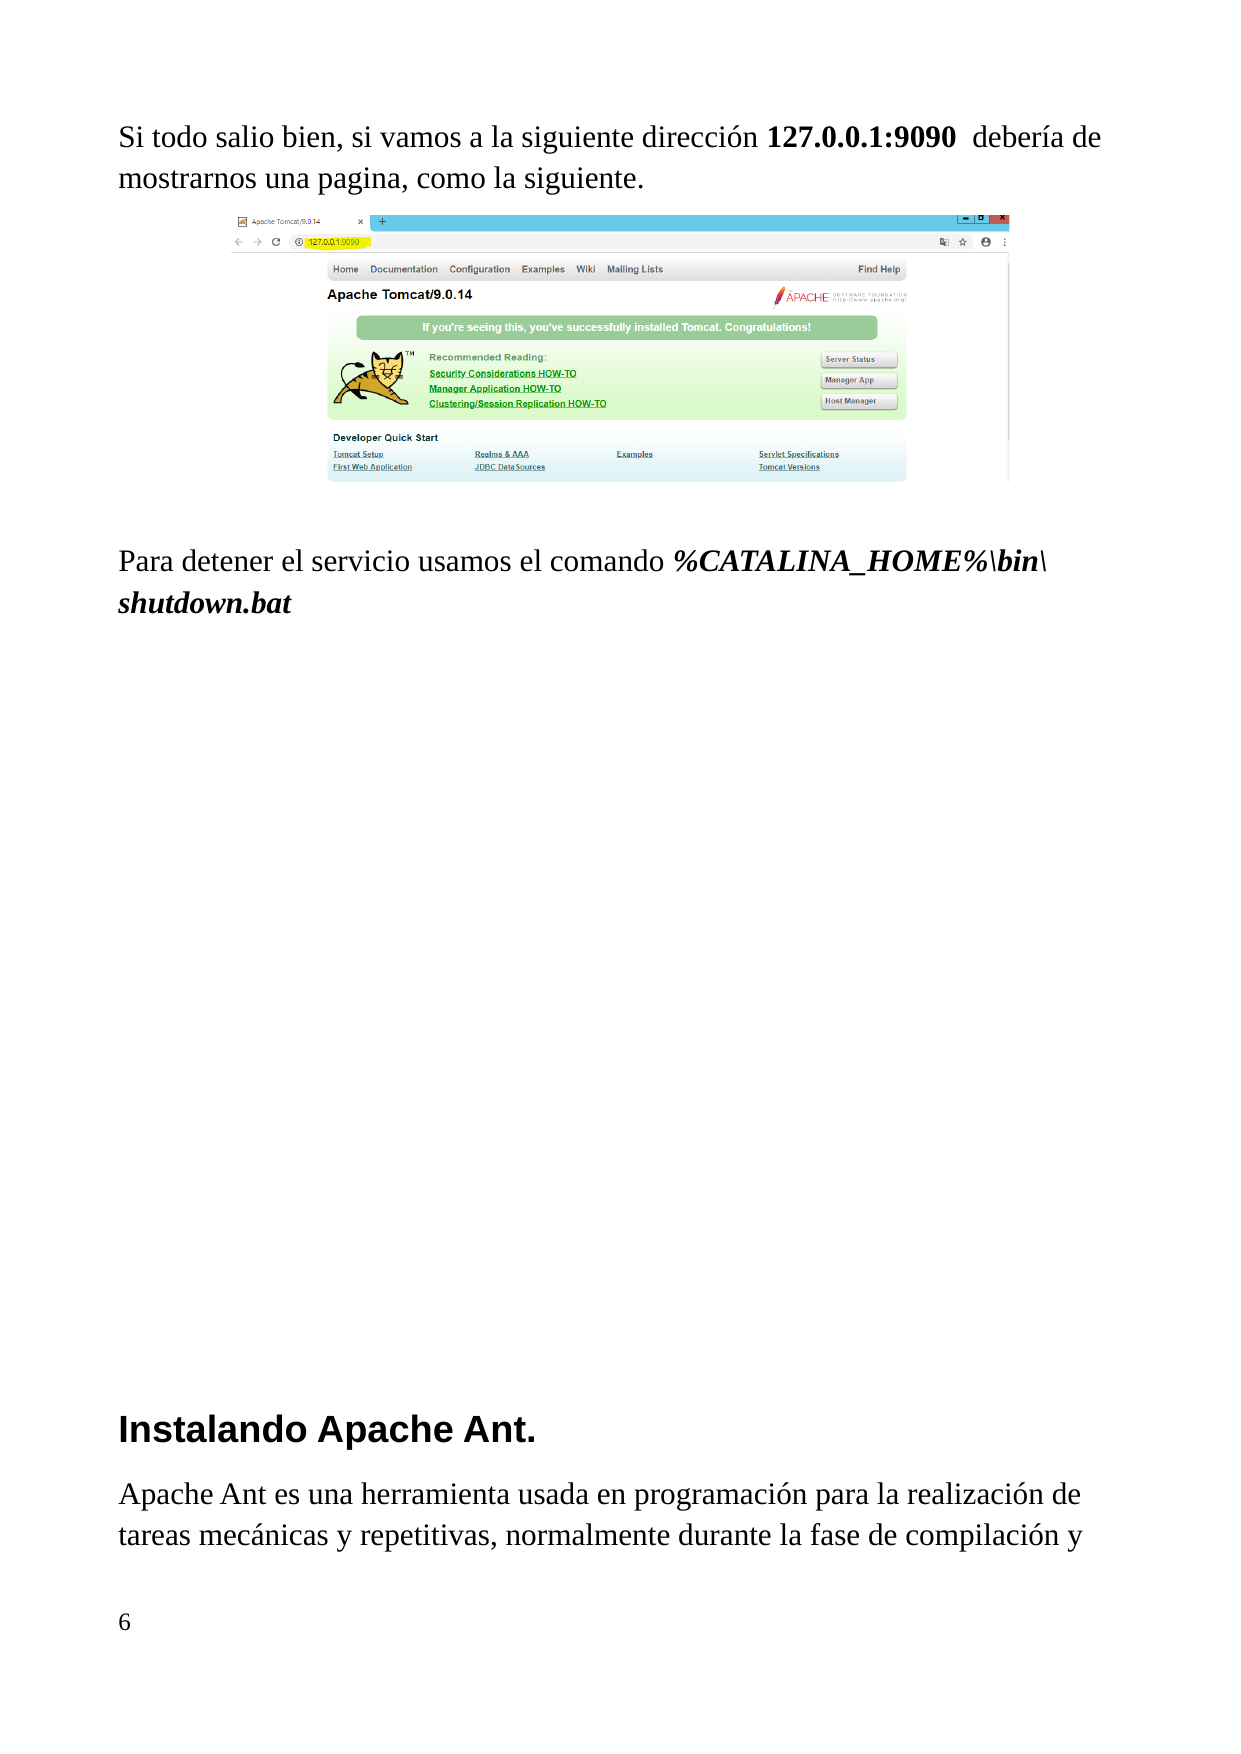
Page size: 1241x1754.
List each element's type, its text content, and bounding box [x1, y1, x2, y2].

picture [231, 215, 1010, 482]
subtitle Instalando Apache Ant. [118, 1407, 1122, 1450]
text Para detener el servicio usamos el comando %CATALINA_HOME%\bin\shutdown.bat [118, 543, 1122, 620]
text Si todo salio bien, si vamos a la siguiente dirección 127.0.0.1:9090 debería de mostrarnos una pagina, como la siguiente. [118, 118, 1122, 195]
text Apache Ant es una herramienta usada en programación para la realización de tareas mecánicas y repetitivas, normalmente durante la fase de compilación y [118, 1475, 1122, 1552]
